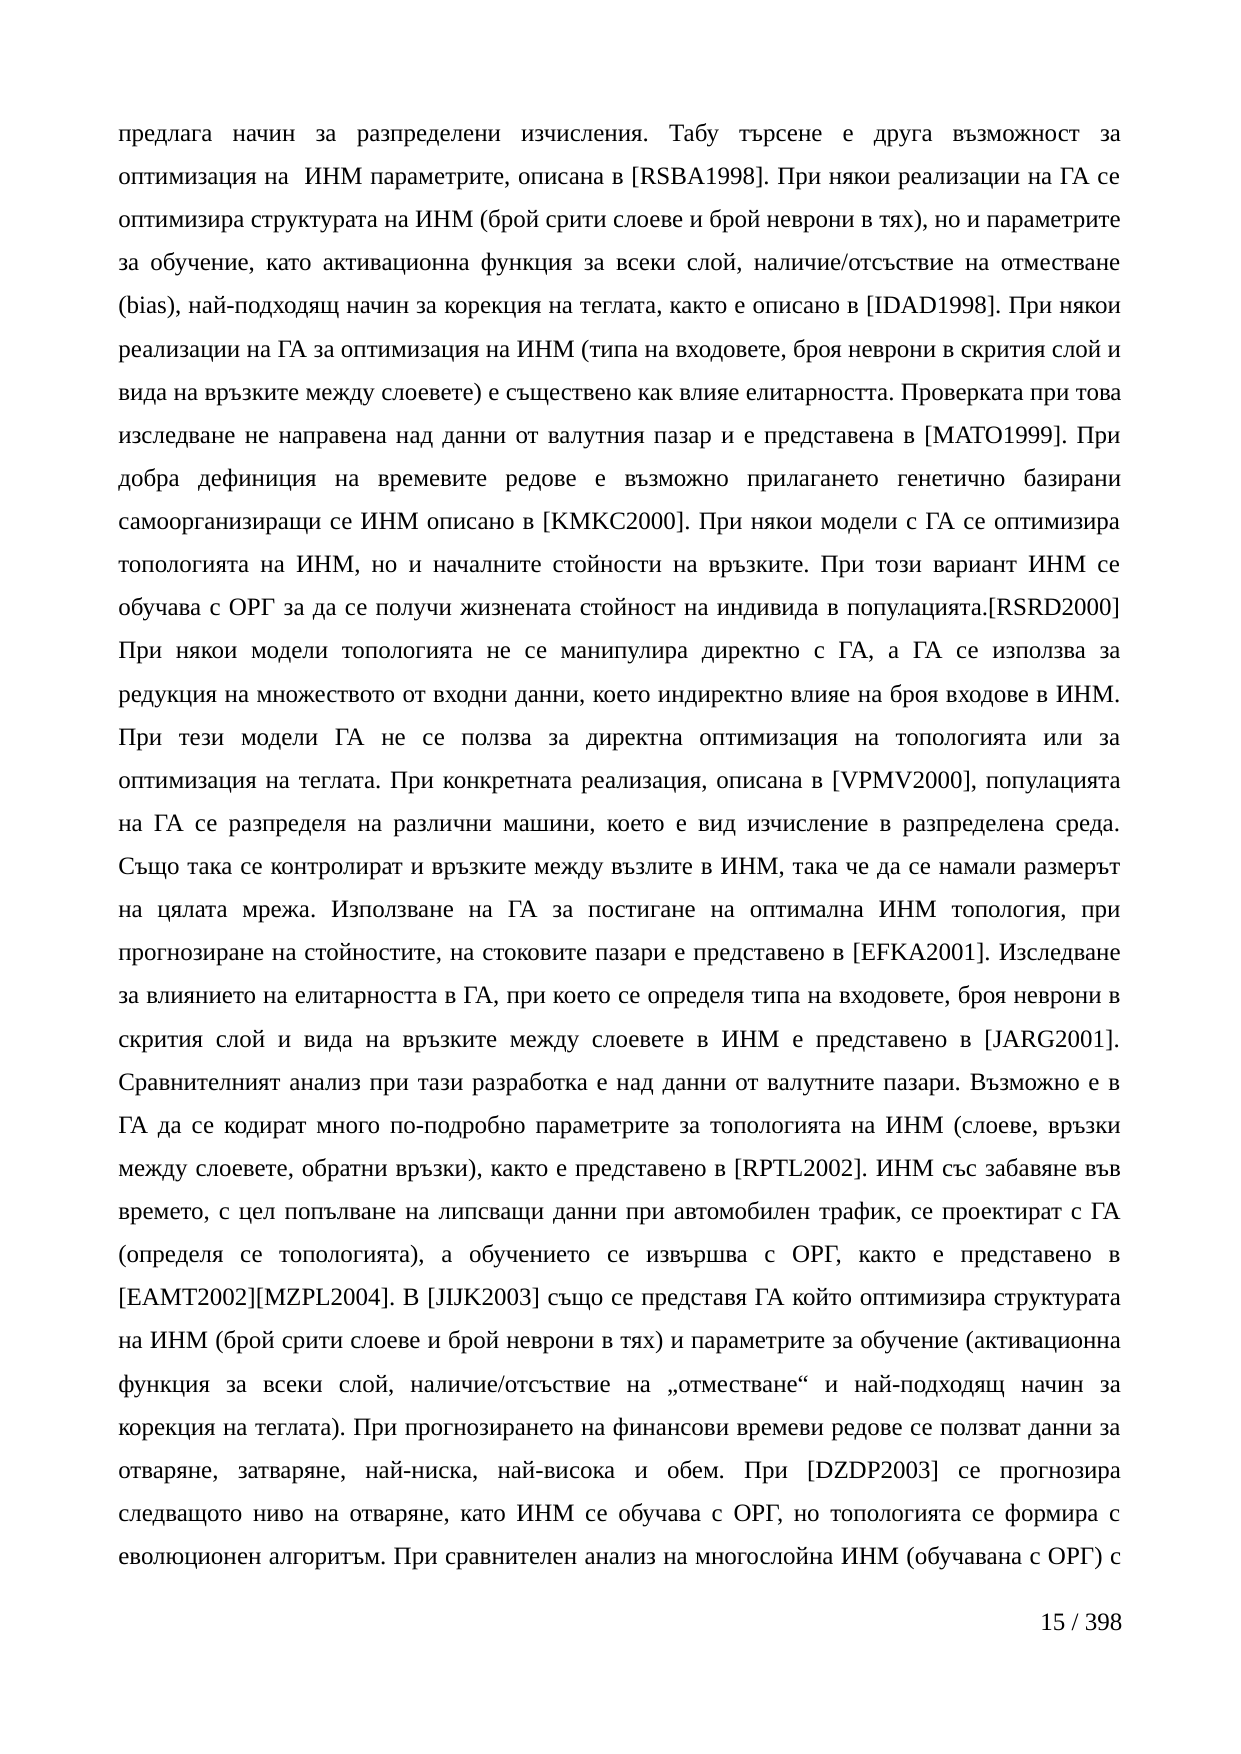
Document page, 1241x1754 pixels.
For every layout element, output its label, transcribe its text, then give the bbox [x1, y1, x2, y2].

text предлага начин за разпределени изчисления. Табу търсене е друга възможност за оптимизация на ИНМ параметрите, описана в [RSBA1998]. При някои реализации на ГА се оптимизира структурата на ИНМ (брой срити слоеве и брой неврони в тях), но и параметрите за обучение, като активационна функция за всеки слой, наличие/отсъствие на отместване (bias), най-подходящ начин за корекция на теглата, както е описано в [IDAD1998]. При някои реализации на ГА за оптимизация на ИНМ (типа на входовете, броя неврони в скрития слой и вида на връзките между слоевете) е съществено как влияе елитарността. Проверката при това изследване не направена над данни от валутния пазар и е представена в [MATO1999]. При добра дефиниция на времевите редове е възможно прилагането генетично базирани самоорганизиращи се ИНМ описано в [KMKC2000]. При някои модели с ГА се оптимизира топологията на ИНМ, но и началните стойности на връзките. При този вариант ИНМ се обучава с ОРГ за да се получи жизнената стойност на индивида в популацията.[RSRD2000] При някои модели топологията не се манипулира директно с ГА, а ГА се използва за редукция на множеството от входни данни, което индиректно влияе на броя входове в ИНМ. При тези модели ГА не се ползва за директна оптимизация на топологията или за оптимизация на теглата. При конкретната реализация, описана в [VPMV2000], популацията на ГА се разпределя на различни машини, което е вид изчисление в разпределена среда. Също така се контролират и връзките между възлите в ИНМ, така че да се намали размерът на цялата мрежа. Използване на ГА за постигане на оптимална ИНМ топология, при прогнозиране на стойностите, на стоковите пазари е представено в [EFKA2001]. Изследване за влиянието на елитарността в ГА, при което се определя типа на входовете, броя неврони в скрития слой и вида на връзките между слоевете в ИНМ е представено в [JARG2001]. Сравнителният анализ при тази разработка е над данни от валутните пазари. Възможно е в ГА да се кодират много по-подробно параметрите за топологията на ИНМ (слоеве, връзки между слоевете, обратни връзки), както е представено в [RPTL2002]. ИНМ със забавяне във времето, с цел попълване на липсващи данни при автомобилен трафик, се проектират с ГА (определя се топологията), а обучението се извършва с ОРГ, както е представено в [EAMT2002][MZPL2004]. В [JIJK2003] също се представя ГА който оптимизира структурата на ИНМ (брой срити слоеве и брой неврони в тях) и параметрите за обучение (активационна функция за всеки слой, наличие/отсъствие на „отместване“ и най-подходящ начин за корекция на теглата). При прогнозирането на финансови времеви редове се ползват данни за отваряне, затваряне, най-ниска, най-висока и обем. При [DZDP2003] се прогнозира следващото ниво на отваряне, като ИНМ се обучава с ОРГ, но топологията се формира с еволюционен алгоритъм. При сравнителен анализ на многослойна ИНМ (обучавана с ОРГ) с [118, 118, 1122, 1570]
